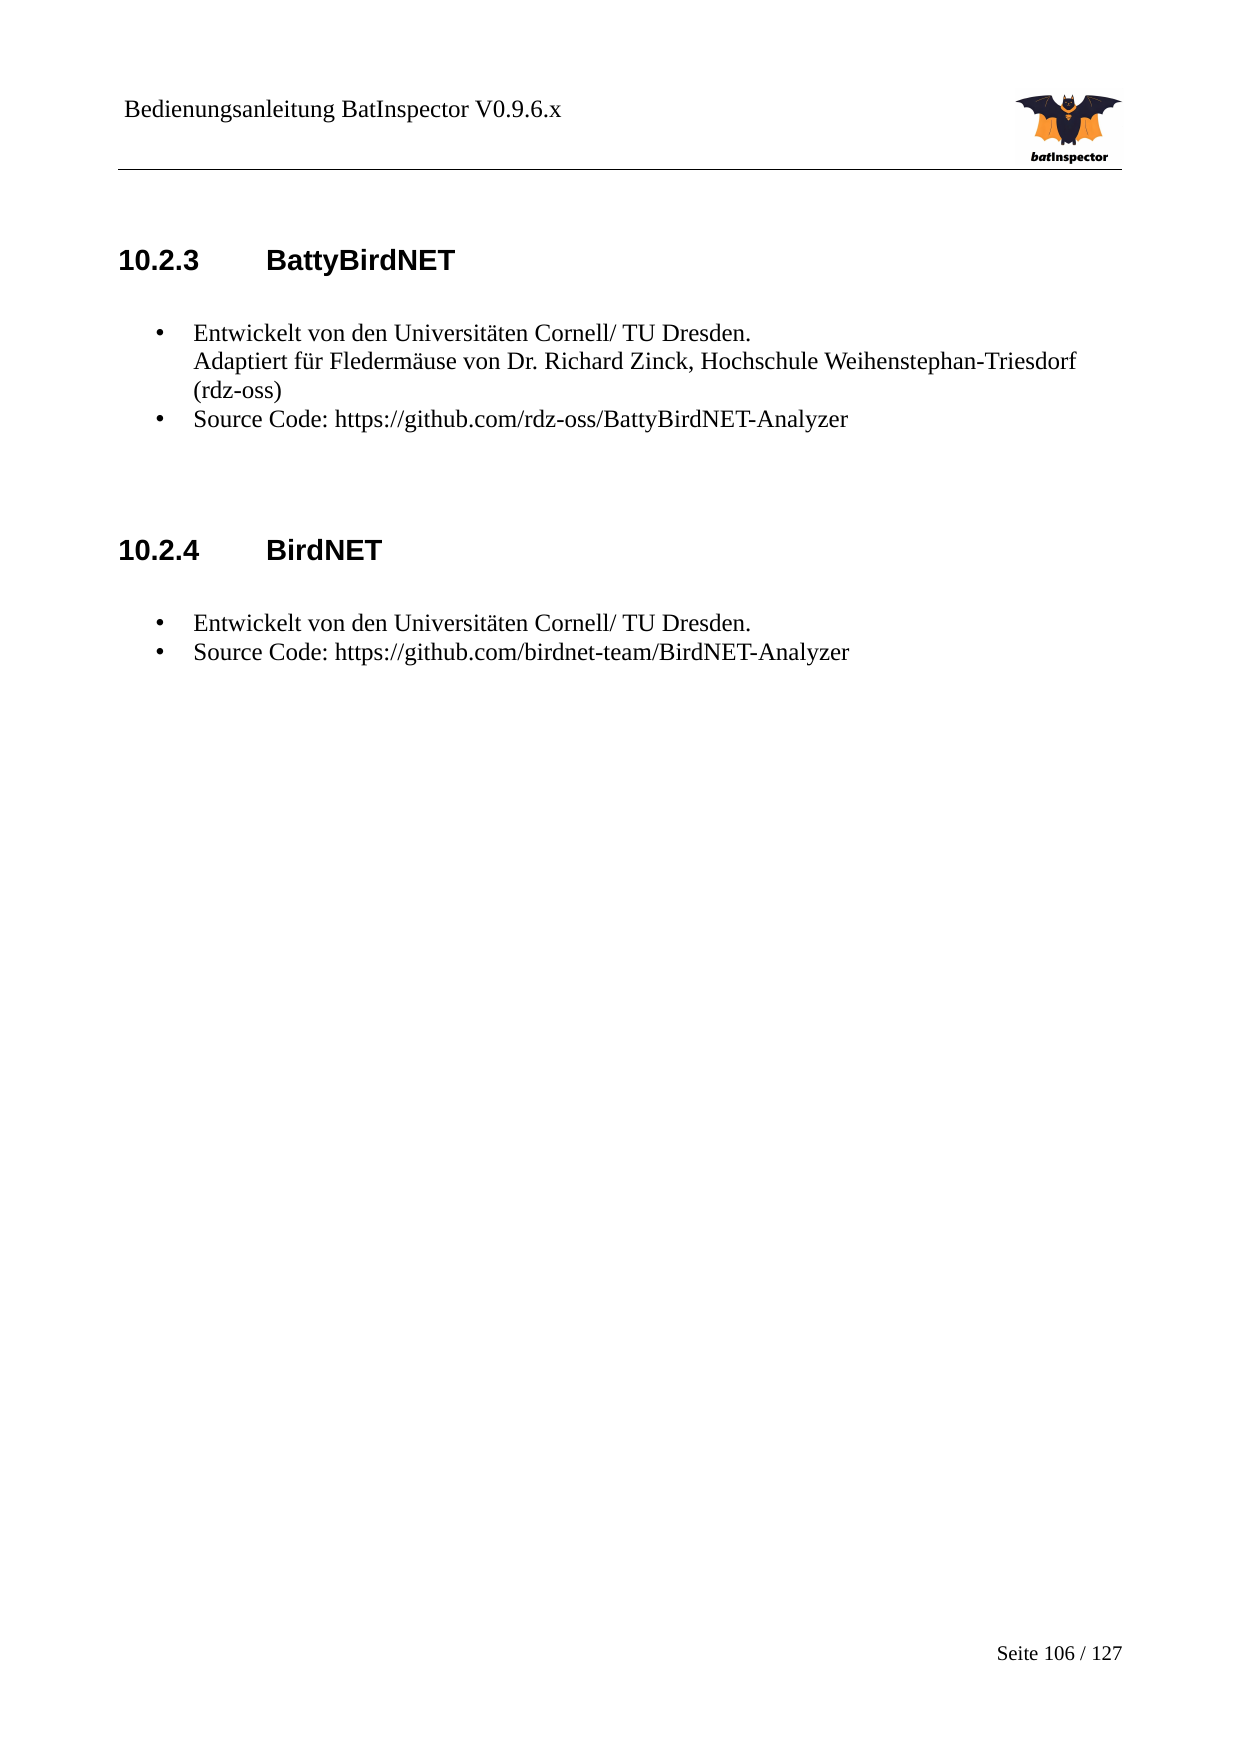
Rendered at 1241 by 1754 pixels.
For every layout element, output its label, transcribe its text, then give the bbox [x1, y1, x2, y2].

subtitle BattyBirdNET [118, 243, 1122, 276]
list Entwickelt von den Universitäten Cornell/ TU Dresden. Adaptiert für Fledermäuse von Dr. Richard Zinck, Hochschule Weihenstephan-Triesdorf (rdz-oss) [156, 318, 1122, 404]
list Source Code: https://github.com/birdnet-team/BirdNET-Analyzer [156, 637, 1122, 666]
subtitle BirdNET [118, 533, 1122, 567]
list Entwickelt von den Universitäten Cornell/ TU Dresden. [156, 608, 1122, 637]
picture [1015, 88, 1125, 165]
list Source Code: https://github.com/rdz-oss/BattyBirdNET-Analyzer [156, 404, 1122, 433]
